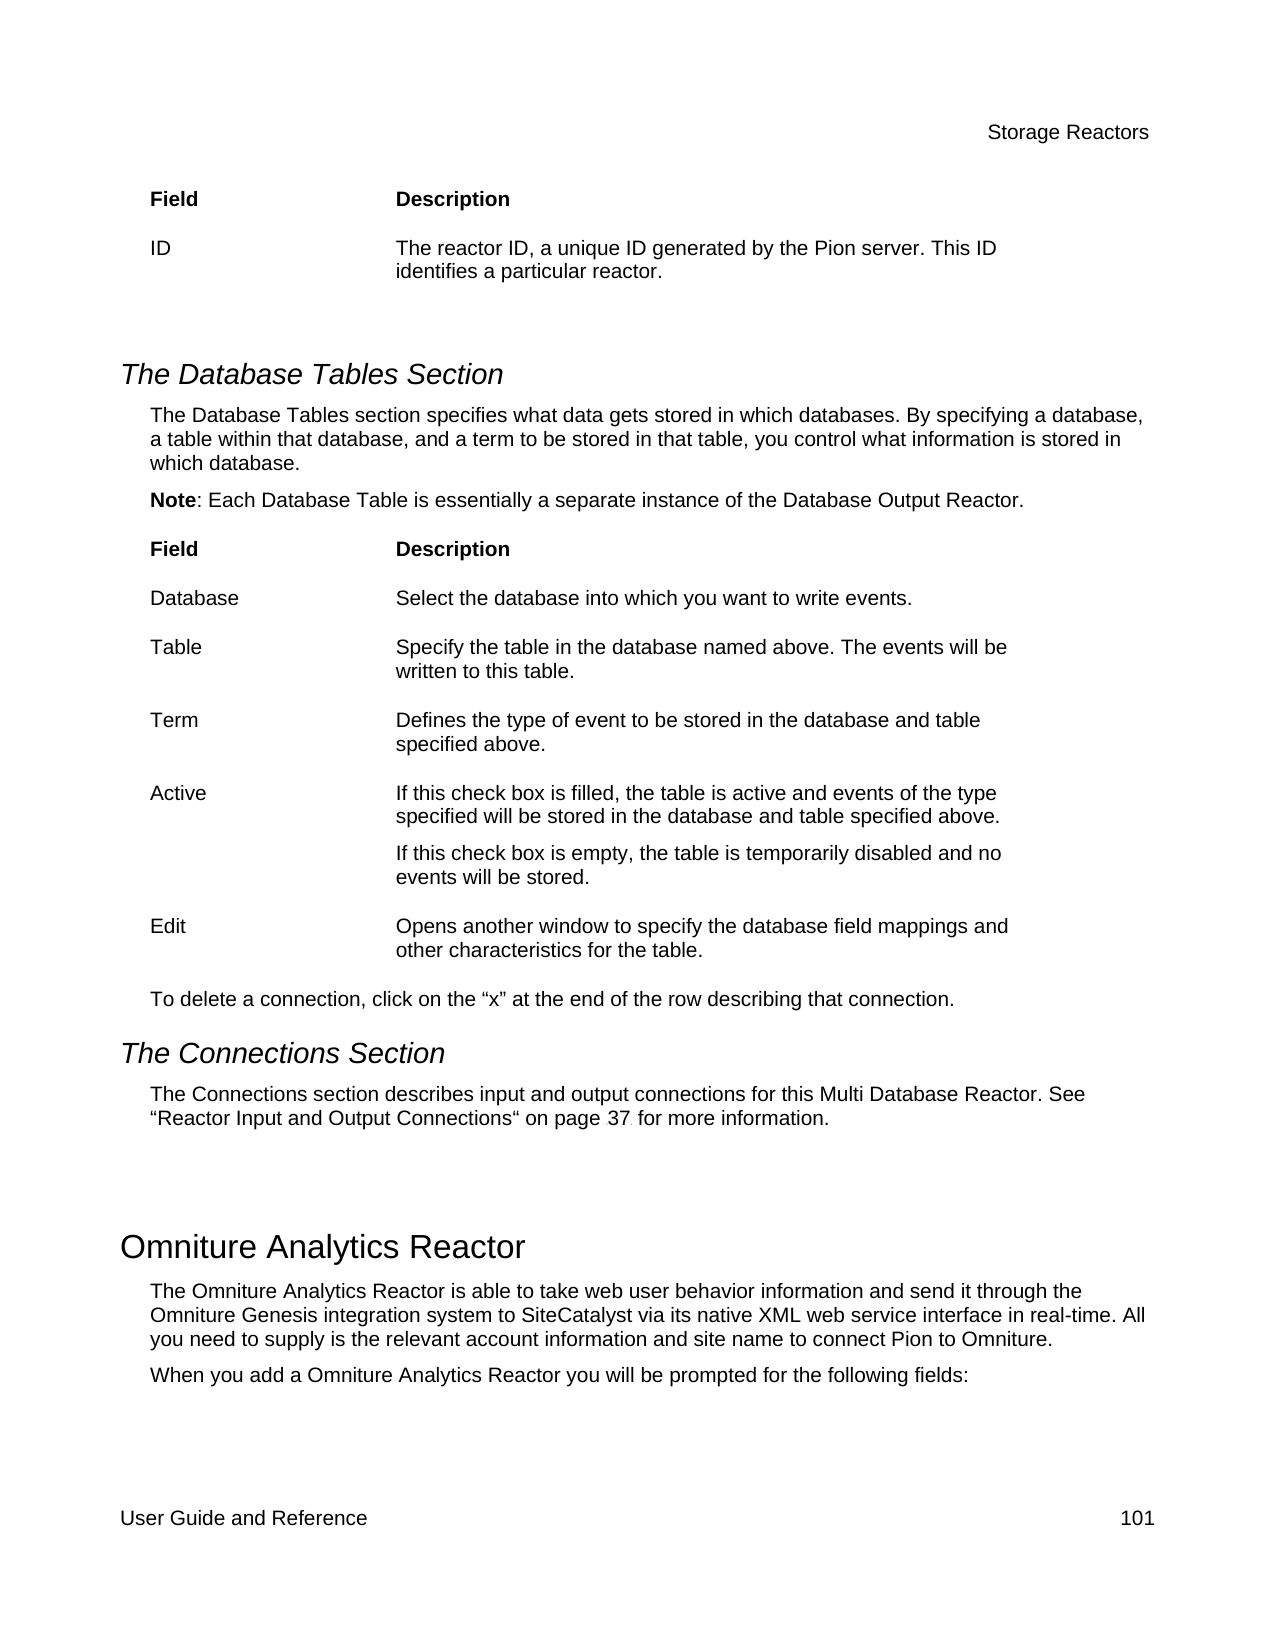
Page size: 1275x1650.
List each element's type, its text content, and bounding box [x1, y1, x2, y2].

subtitle The Database Tables Section [120, 357, 1155, 391]
table_cell Database [109, 573, 354, 622]
text The Database Tables section specifies what data gets stored in which databases. By specifying a database, a table within that database, and a term to be stored in that table, you control what information is stored in which database. [150, 403, 1155, 475]
subtitle The Connections Section [120, 1036, 1155, 1069]
table_header Description [354, 524, 1031, 573]
text The Connections section describes input and output connections for this Multi Database Reactor. See “Reactor Input and Output Connections“ on page X37X for more information. [150, 1082, 1155, 1129]
text When you add a Omniture Analytics Reactor you will be prompted for the following fields: [150, 1363, 1155, 1387]
table_cell Edit [109, 901, 354, 974]
table_cell ID [109, 223, 354, 296]
table_cell If this check box is filled, the table is active and events of the type specified will be stored in the database and table specified above. If this check box is empty, the table is temporarily disabled and no events will be stored. [354, 768, 1031, 901]
table_cell Table [109, 622, 354, 695]
table_cell Active [109, 768, 354, 901]
table_cell Term [109, 695, 354, 768]
table_cell Defines the type of event to be stored in the database and table specified above. [354, 695, 1031, 768]
table_cell Opens another window to specify the database field mappings and other characteristics for the table. [354, 901, 1031, 974]
table_cell The reactor ID, a unique ID generated by the Pion server. This ID identifies a particular reactor. [354, 223, 1031, 296]
table_header Field [109, 174, 354, 223]
subtitle Omniture Analytics Reactor [120, 1227, 1155, 1266]
text The Omniture Analytics Reactor is able to take web user behavior information and send it through the Omniture Genesis integration system to SiteCatalyst via its native XML web service interface in real-time. All you need to supply is the relevant account information and site name to connect Pion to Omniture. [150, 1278, 1155, 1350]
table_header Field [109, 524, 354, 573]
table_cell Select the database into which you want to write events. [354, 573, 1031, 622]
text Note: Each Database Table is essentially a separate instance of the Database Output Reactor. [150, 488, 1155, 512]
text To delete a connection, click on the “x” at the end of the row describing that connection. [150, 987, 1155, 1011]
table_header Description [354, 174, 1031, 223]
table_cell Specify the table in the database named above. The events will be written to this table. [354, 622, 1031, 695]
